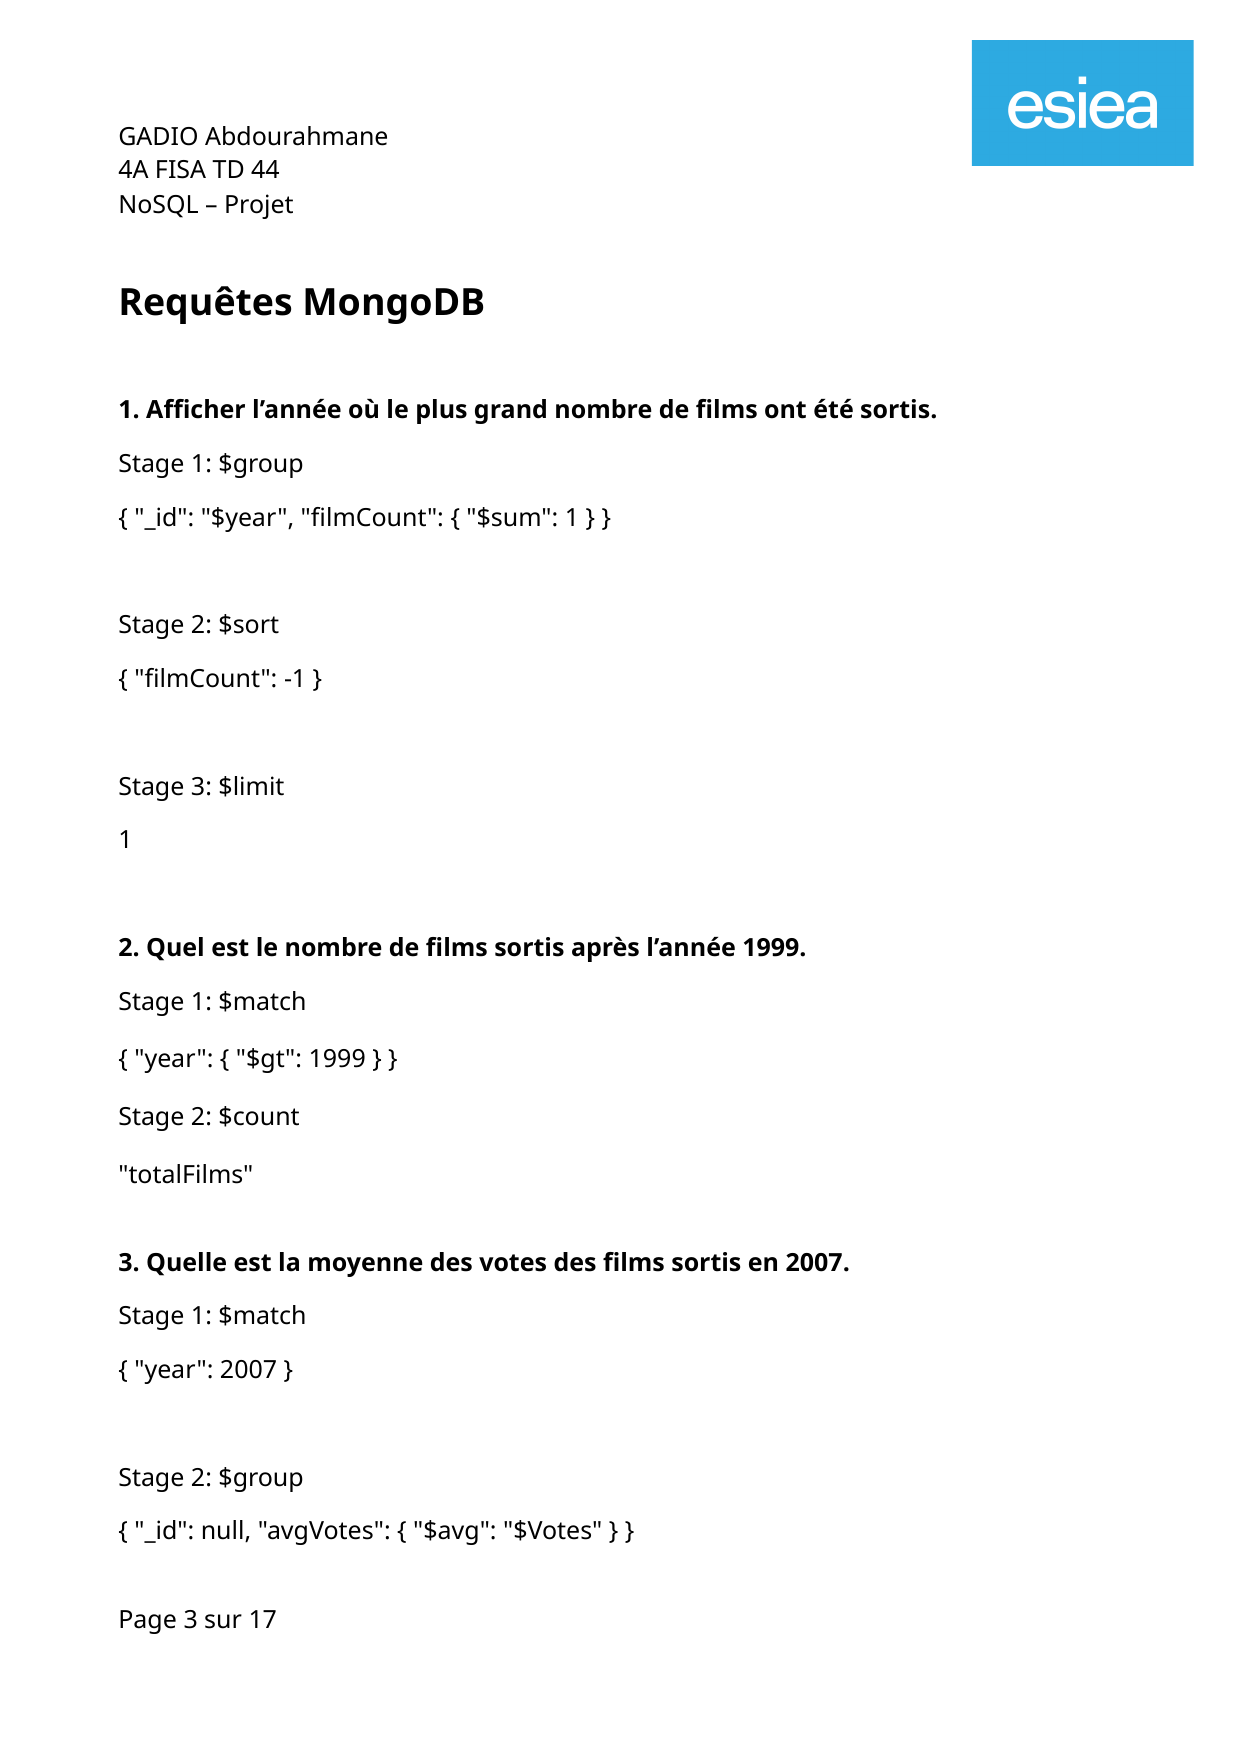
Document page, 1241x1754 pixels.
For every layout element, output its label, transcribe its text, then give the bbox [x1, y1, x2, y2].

text Stage 1: $group [118, 446, 1122, 480]
text "totalFilms" [118, 1156, 1122, 1191]
text { "year": 2007 } [118, 1352, 1122, 1386]
text 2. Quel est le nombre de films sortis après l’année 1999. [118, 929, 1122, 964]
text { "_id": "$year", "filmCount": { "$sum": 1 } } [118, 499, 1122, 534]
text Stage 3: $limit [118, 768, 1122, 802]
text Stage 2: $sort [118, 607, 1122, 641]
text Stage 1: $match [118, 983, 1122, 1017]
text { "filmCount": -1 } [118, 661, 1122, 695]
text { "_id": null, "avgVotes": { "$avg": "$Votes" } } [118, 1513, 1122, 1547]
text Stage 2: $group [118, 1459, 1122, 1493]
text { "year": { "$gt": 1999 } } [118, 1041, 1122, 1075]
subtitle Requêtes MongoDB [118, 275, 1122, 326]
text 1 [118, 822, 1122, 856]
picture [971, 40, 1194, 166]
text Stage 2: $count [118, 1099, 1122, 1133]
text 3. Quelle est la moyenne des votes des films sortis en 2007. [118, 1244, 1122, 1278]
text 1. Afficher l’année où le plus grand nombre de films ont été sortis. [118, 392, 1122, 426]
text Stage 1: $match [118, 1298, 1122, 1332]
